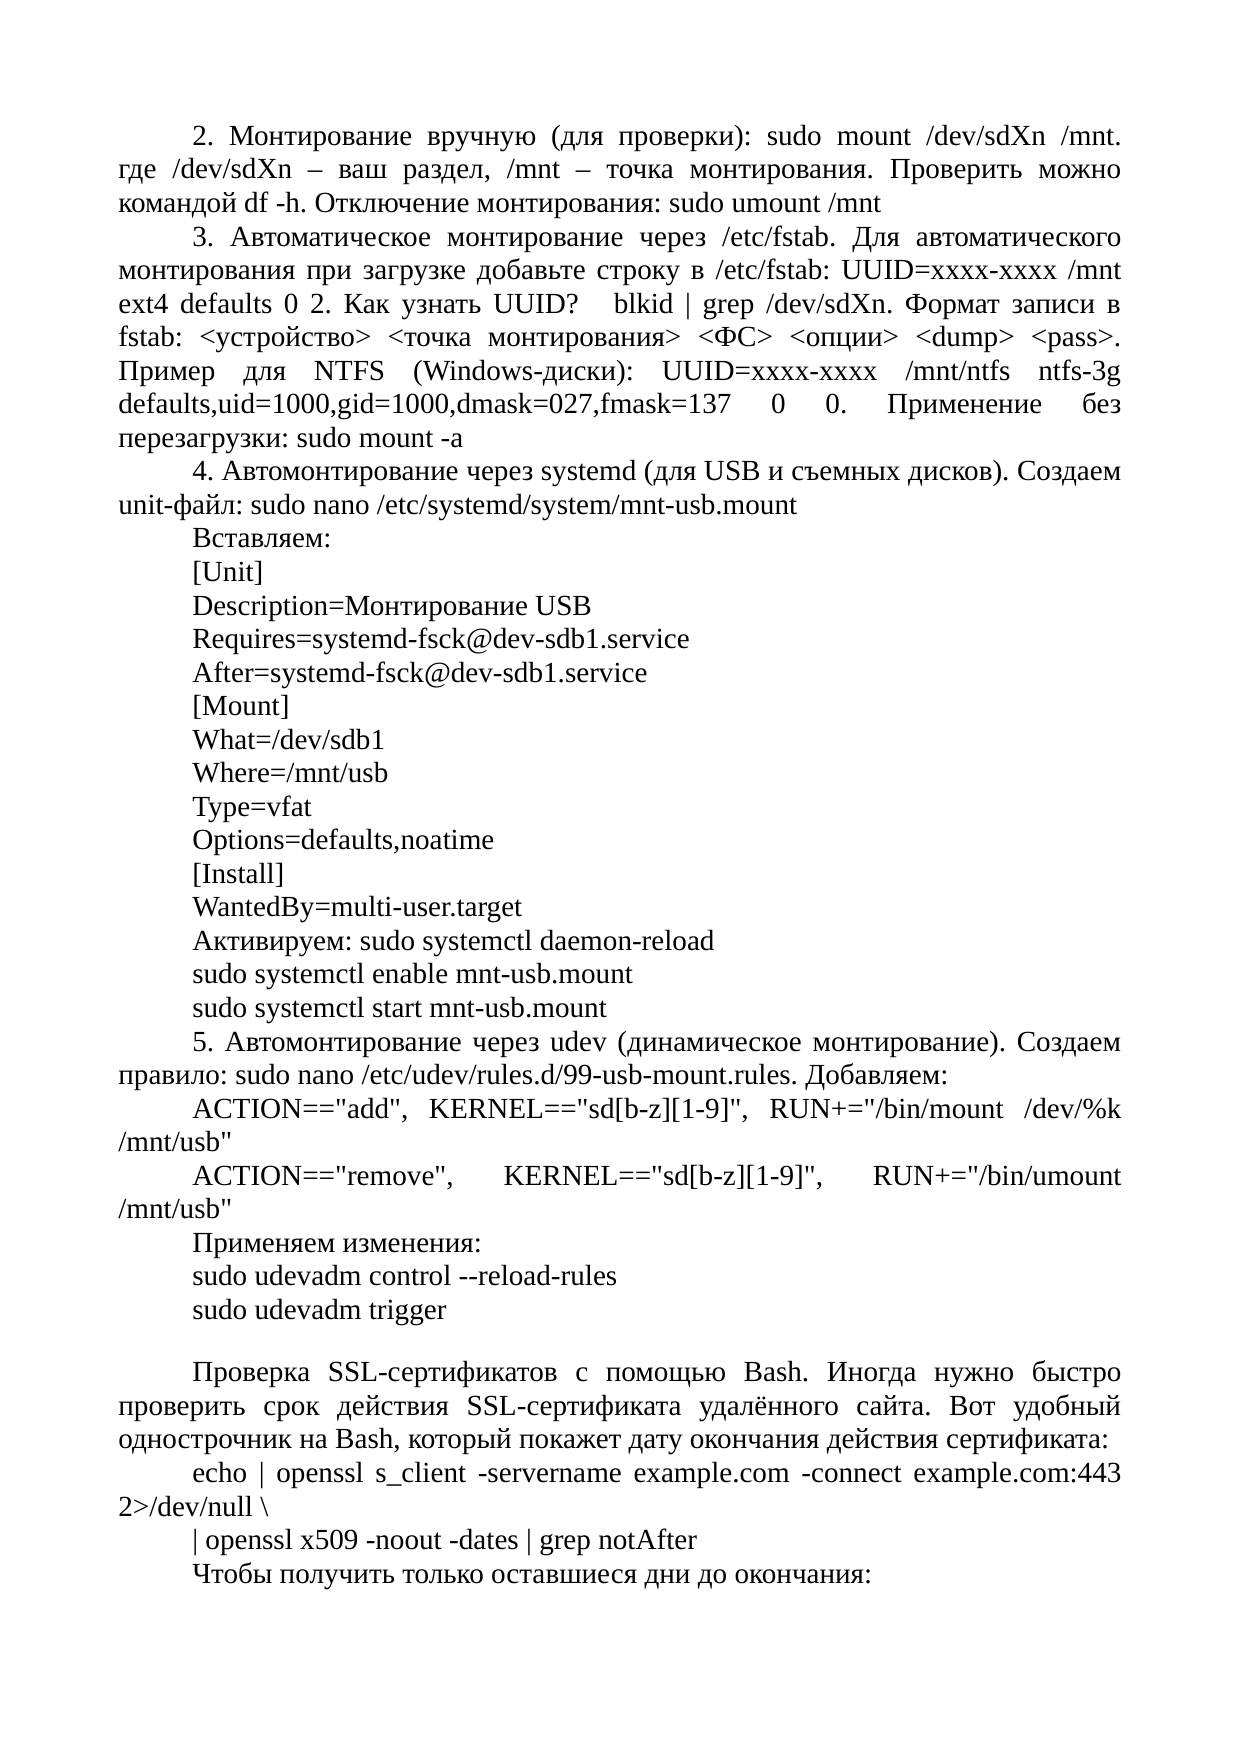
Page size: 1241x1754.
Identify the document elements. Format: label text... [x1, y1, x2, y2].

text | openssl x509 -noout -dates | grep notAfter [118, 1522, 1122, 1556]
text WantedBy=multi-user.target [118, 889, 1122, 923]
text ACTION=="add", KERNEL=="sd[b-z][1-9]", RUN+="/bin/mount /dev/%k /mnt/usb" [118, 1091, 1122, 1158]
text [Unit] [118, 554, 1122, 588]
text sudo udevadm control --reload-rules [118, 1258, 1122, 1292]
text Вставляем: [118, 521, 1122, 554]
text ACTION=="remove", KERNEL=="sd[b-z][1-9]", RUN+="/bin/umount /mnt/usb" [118, 1158, 1122, 1225]
text sudo udevadm trigger [118, 1292, 1122, 1326]
text Проверка SSL-сертификатов с помощью Bash. Иногда нужно быстро проверить срок действия SSL-сертификата удалённого сайта. Вот удобный однострочник на Bash, который покажет дату окончания действия сертификата: [118, 1354, 1122, 1455]
text After=systemd-fsck@dev-sdb1.service [118, 655, 1122, 688]
text Активируем: sudo systemctl daemon-reload [118, 923, 1122, 957]
text What=/dev/sdb1 [118, 722, 1122, 755]
text Description=Монтирование USB [118, 588, 1122, 621]
text 5. Автомонтирование через udev (динамическое монтирование). Создаем правило: sudo nano /etc/udev/rules.d/99-usb-mount.rules. Добавляем: [118, 1024, 1122, 1091]
text 4. Автомонтирование через systemd (для USB и съемных дисков). Создаем unit-файл: sudo nano /etc/systemd/system/mnt-usb.mount [118, 453, 1122, 521]
text 2. Монтирование вручную (для проверки): sudo mount /dev/sdXn /mnt. где /dev/sdXn – ваш раздел, /mnt – точка монтирования. Проверить можно командой df -h. Отключение монтирования: sudo umount /mnt [118, 118, 1122, 219]
text Where=/mnt/usb [118, 755, 1122, 789]
text sudo systemctl start mnt-usb.mount [118, 990, 1122, 1024]
text echo | openssl s_client -servername example.com -connect example.com:443 2>/dev/null \ [118, 1455, 1122, 1522]
text Type=vfat [118, 789, 1122, 822]
text [Mount] [118, 688, 1122, 722]
text [Install] [118, 856, 1122, 889]
text Options=defaults,noatime [118, 822, 1122, 856]
text Requires=systemd-fsck@dev-sdb1.service [118, 621, 1122, 655]
text Чтобы получить только оставшиеся дни до окончания: [118, 1556, 1122, 1589]
text sudo systemctl enable mnt-usb.mount [118, 957, 1122, 990]
text 3. Автоматическое монтирование через /etc/fstab. Для автоматического монтирования при загрузке добавьте строку в /etc/fstab: UUID=xxxx-xxxx /mnt ext4 defaults 0 2. Как узнать UUID? blkid | grep /dev/sdXn. Формат записи в fstab: <устройство> <точка монтирования> <ФС> <опции> <dump> <pass>. Пример для NTFS (Windows-диски): UUID=xxxx-xxxx /mnt/ntfs ntfs-3g defaults,uid=1000,gid=1000,dmask=027,fmask=137 0 0. Применение без перезагрузки: sudo mount -a [118, 219, 1122, 453]
text Применяем изменения: [118, 1225, 1122, 1258]
